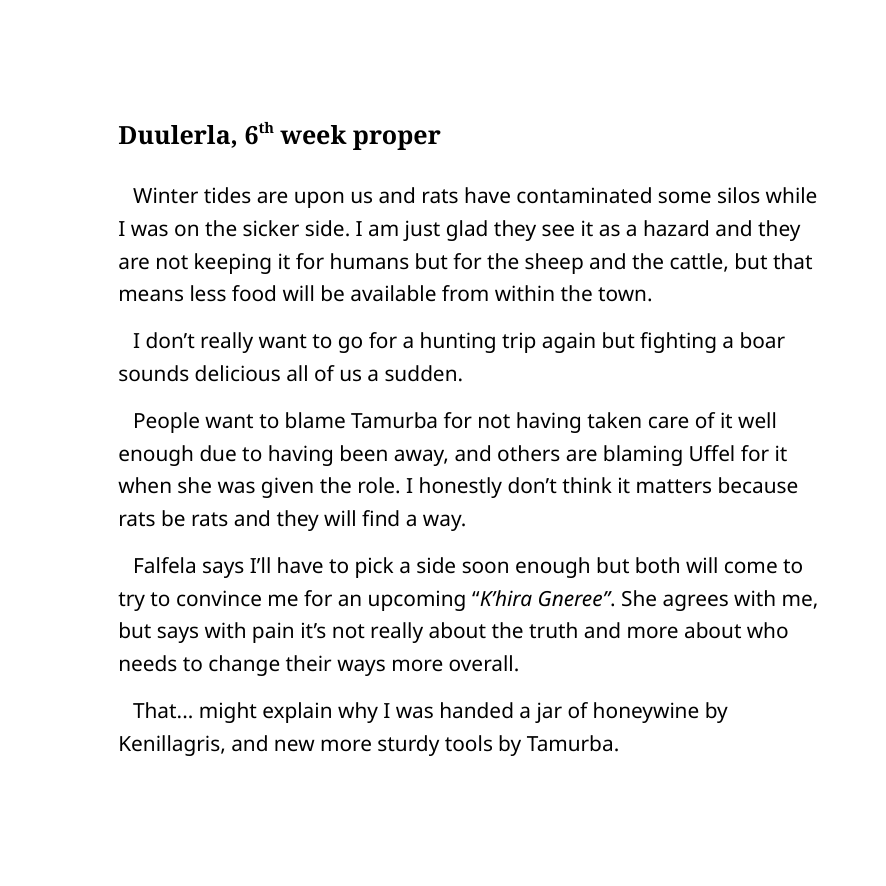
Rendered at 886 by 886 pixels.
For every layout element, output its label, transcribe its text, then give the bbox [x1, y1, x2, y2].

text That... might explain why I was handed a jar of honeywine by Kenillagris, and new more sturdy tools by Tamurba. [118, 696, 827, 757]
text I don’t really want to go for a hunting trip again but fighting a boar sounds delicious all of us a sudden. [118, 327, 827, 388]
text Falfela says I’ll have to pick a side soon enough but both will come to try to convince me for an upcoming “K’hira Gneree”. She agrees with me, but says with pain it’s not really about the truth and more about who needs to change their ways more overall. [118, 551, 827, 678]
text People want to blame Tamurba for not having taken care of it well enough due to having been away, and others are blaming Uffel for it when she was given the role. I honestly don’t think it matters because rats be rats and they will find a way. [118, 406, 827, 533]
subtitle Duulerla, 6th week proper [118, 118, 827, 152]
text Winter tides are upon us and rats have contaminated some silos while I was on the sicker side. I am just glad they see it as a hazard and they are not keeping it for humans but for the sheep and the cattle, but that means less food will be available from within the town. [118, 182, 827, 308]
